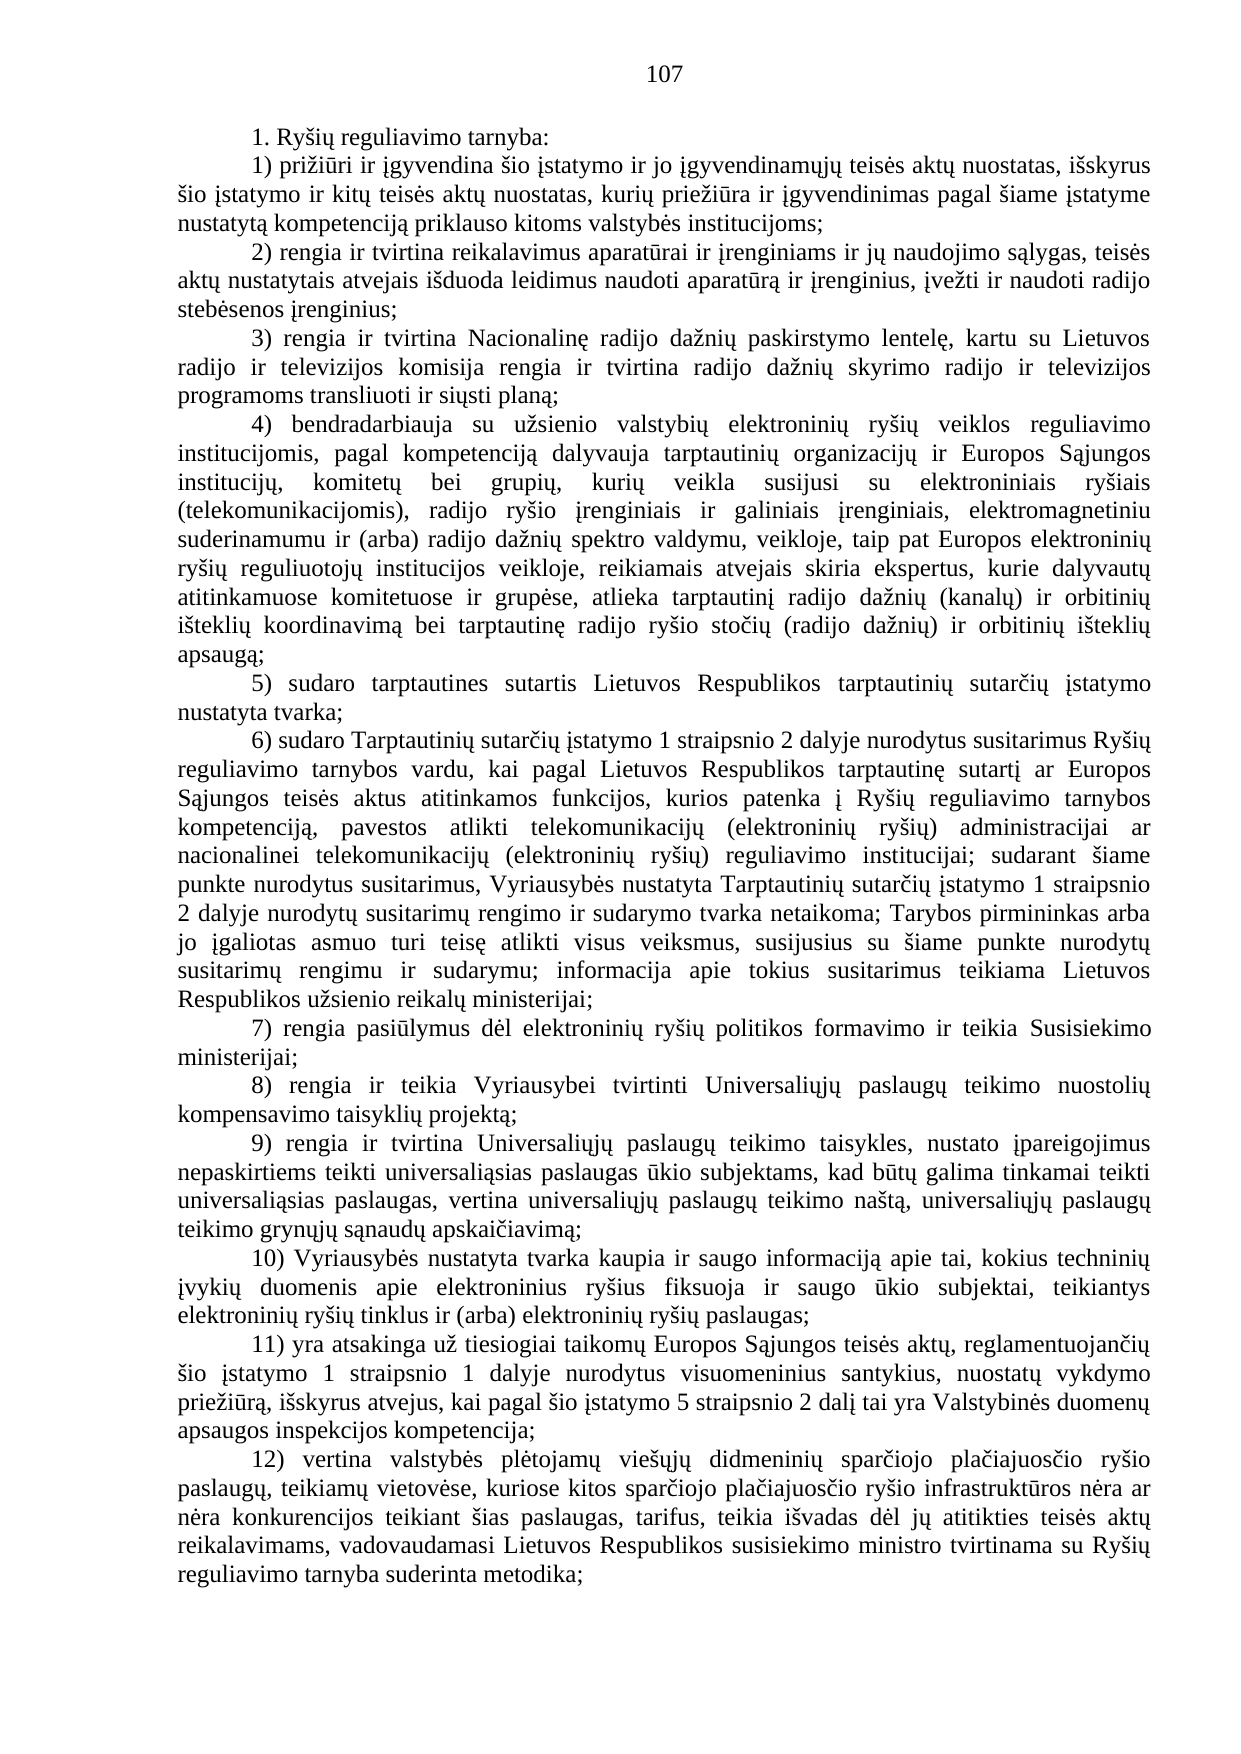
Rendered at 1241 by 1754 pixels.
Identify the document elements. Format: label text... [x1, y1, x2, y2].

text 5) sudaro tarptautines sutartis Lietuvos Respublikos tarptautinių sutarčių įstatymo nustatyta tvarka; [177, 668, 1152, 726]
text 12) vertina valstybės plėtojamų viešųjų didmeninių sparčiojo plačiajuosčio ryšio paslaugų, teikiamų vietovėse, kuriose kitos sparčiojo plačiajuosčio ryšio infrastruktūros nėra ar nėra konkurencijos teikiant šias paslaugas, tarifus, teikia išvadas dėl jų atitikties teisės aktų reikalavimams, vadovaudamasi Lietuvos Respublikos susisiekimo ministro tvirtinama su Ryšių reguliavimo tarnyba suderinta metodika; [177, 1444, 1152, 1588]
text 1. Ryšių reguliavimo tarnyba: [177, 122, 1152, 151]
text 8) rengia ir teikia Vyriausybei tvirtinti Universaliųjų paslaugų teikimo nuostolių kompensavimo taisyklių projektą; [177, 1071, 1152, 1128]
text 11) yra atsakinga už tiesiogiai taikomų Europos Sąjungos teisės aktų, reglamentuojančių šio įstatymo 1 straipsnio 1 dalyje nurodytus visuomeninius santykius, nuostatų vykdymo priežiūrą, išskyrus atvejus, kai pagal šio įstatymo 5 straipsnio 2 dalį tai yra Valstybinės duomenų apsaugos inspekcijos kompetencija; [177, 1329, 1152, 1444]
text 9) rengia ir tvirtina Universaliųjų paslaugų teikimo taisykles, nustato įpareigojimus nepaskirtiems teikti universaliąsias paslaugas ūkio subjektams, kad būtų galima tinkamai teikti universaliąsias paslaugas, vertina universaliųjų paslaugų teikimo naštą, universaliųjų paslaugų teikimo grynųjų sąnaudų apskaičiavimą; [177, 1128, 1152, 1243]
text 6) sudaro Tarptautinių sutarčių įstatymo 1 straipsnio 2 dalyje nurodytus susitarimus Ryšių reguliavimo tarnybos vardu, kai pagal Lietuvos Respublikos tarptautinę sutartį ar Europos Sąjungos teisės aktus atitinkamos funkcijos, kurios patenka į Ryšių reguliavimo tarnybos kompetenciją, pavestos atlikti telekomunikacijų (elektroninių ryšių) administracijai ar nacionalinei telekomunikacijų (elektroninių ryšių) reguliavimo institucijai; sudarant šiame punkte nurodytus susitarimus, Vyriausybės nustatyta Tarptautinių sutarčių įstatymo 1 straipsnio 2 dalyje nurodytų susitarimų rengimo ir sudarymo tvarka netaikoma; Tarybos pirmininkas arba jo įgaliotas asmuo turi teisę atlikti visus veiksmus, susijusius su šiame punkte nurodytų susitarimų rengimu ir sudarymu; informacija apie tokius susitarimus teikiama Lietuvos Respublikos užsienio reikalų ministerijai; [177, 726, 1152, 1013]
text 7) rengia pasiūlymus dėl elektroninių ryšių politikos formavimo ir teikia Susisiekimo ministerijai; [177, 1013, 1152, 1071]
text 10) Vyriausybės nustatyta tvarka kaupia ir saugo informaciją apie tai, kokius techninių įvykių duomenis apie elektroninius ryšius fiksuoja ir saugo ūkio subjektai, teikiantys elektroninių ryšių tinklus ir (arba) elektroninių ryšių paslaugas; [177, 1243, 1152, 1329]
text 4) bendradarbiauja su užsienio valstybių elektroninių ryšių veiklos reguliavimo institucijomis, pagal kompetenciją dalyvauja tarptautinių organizacijų ir Europos Sąjungos institucijų, komitetų bei grupių, kurių veikla susijusi su elektroniniais ryšiais (telekomunikacijomis), radijo ryšio įrenginiais ir galiniais įrenginiais, elektromagnetiniu suderinamumu ir (arba) radijo dažnių spektro valdymu, veikloje, taip pat Europos elektroninių ryšių reguliuotojų institucijos veikloje, reikiamais atvejais skiria ekspertus, kurie dalyvautų atitinkamuose komitetuose ir grupėse, atlieka tarptautinį radijo dažnių (kanalų) ir orbitinių išteklių koordinavimą bei tarptautinę radijo ryšio stočių (radijo dažnių) ir orbitinių išteklių apsaugą; [177, 409, 1152, 668]
text 2) rengia ir tvirtina reikalavimus aparatūrai ir įrenginiams ir jų naudojimo sąlygas, teisės aktų nustatytais atvejais išduoda leidimus naudoti aparatūrą ir įrenginius, įvežti ir naudoti radijo stebėsenos įrenginius; [177, 237, 1152, 323]
text 3) rengia ir tvirtina Nacionalinę radijo dažnių paskirstymo lentelę, kartu su Lietuvos radijo ir televizijos komisija rengia ir tvirtina radijo dažnių skyrimo radijo ir televizijos programoms transliuoti ir siųsti planą; [177, 323, 1152, 409]
text 1) prižiūri ir įgyvendina šio įstatymo ir jo įgyvendinamųjų teisės aktų nuostatas, išskyrus šio įstatymo ir kitų teisės aktų nuostatas, kurių priežiūra ir įgyvendinimas pagal šiame įstatyme nustatytą kompetenciją priklauso kitoms valstybės institucijoms; [177, 151, 1152, 237]
